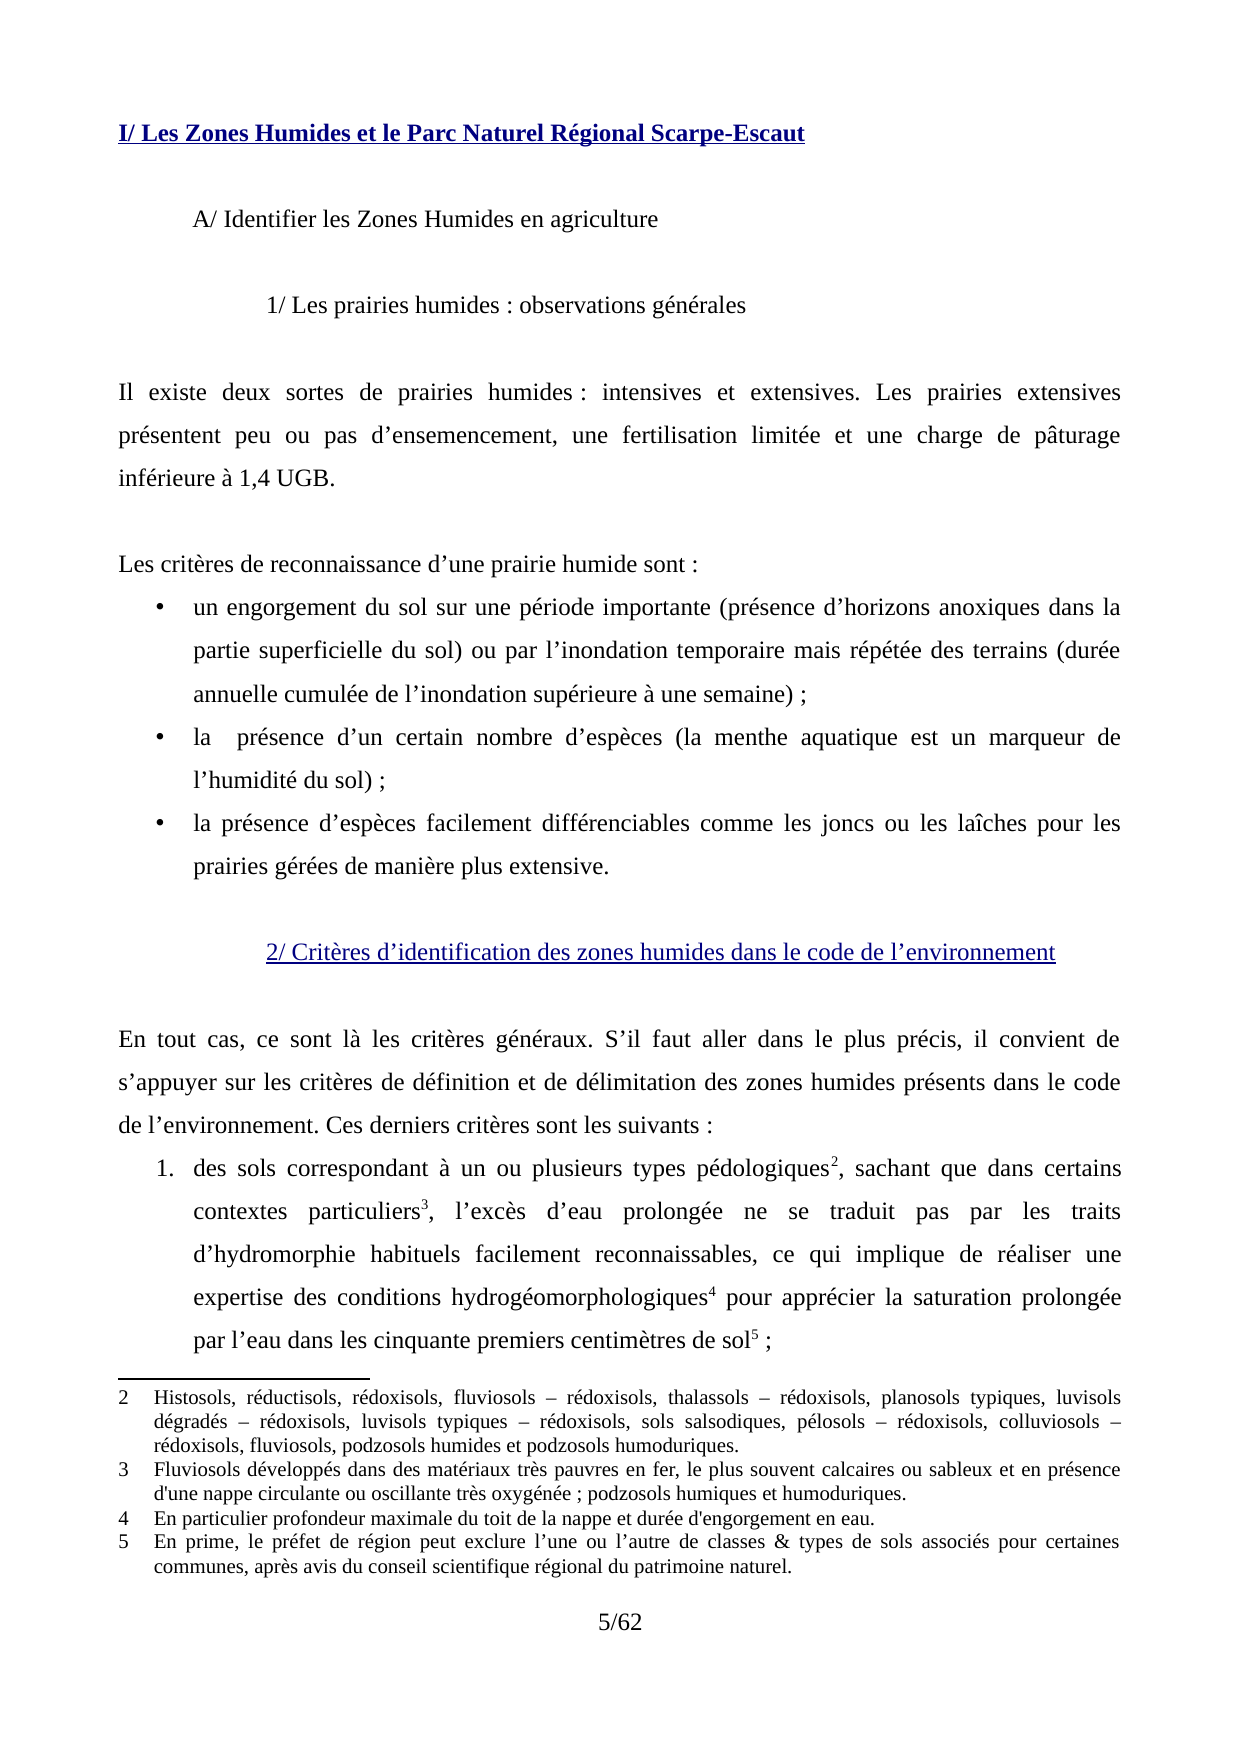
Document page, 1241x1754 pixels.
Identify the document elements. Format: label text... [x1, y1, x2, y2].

text Les critères de reconnaissance d’une prairie humide sont : [118, 549, 1122, 578]
text En tout cas, ce sont là les critères généraux. S’il faut aller dans le plus précis, il convient de s’appuyer sur les critères de définition et de délimitation des zones humides présents dans le code de l’environnement. Ces derniers critères sont les suivants : [118, 1024, 1122, 1139]
list la présence d’espèces facilement différenciables comme les joncs ou les laîches pour les prairies gérées de manière plus extensive. [156, 808, 1122, 880]
text Il existe deux sortes de prairies humides : intensives et extensives. Les prairies extensives présentent peu ou pas d’ensemencement, une fertilisation limitée et une charge de pâturage inférieure à 1,4 UGB. [118, 377, 1122, 492]
text I/ Les Zones Humides et le Parc Naturel Régional Scarpe-Escaut [118, 118, 1122, 147]
text 2/ Critères d’identification des zones humides dans le code de l’environnement [118, 937, 1122, 966]
list Fluviosols développés dans des matériaux très pauvres en fer, le plus souvent calcaires ou sableux et en présence d'une nappe circulante ou oscillante très oxygénée ; podzosols humiques et humoduriques. [118, 1457, 1122, 1505]
list En prime, le préfet de région peut exclure l’une ou l’autre de classes & types de sols associés pour certaines communes, après avis du conseil scientifique régional du patrimoine naturel. [118, 1529, 1122, 1578]
list la présence d’un certain nombre d’espèces (la menthe aquatique est un marqueur de l’humidité du sol) ; [156, 722, 1122, 794]
list des sols correspondant à un ou plusieurs types pédologiques, sachant que dans certains contextes particuliers, l’excès d’eau prolongée ne se traduit pas par les traits d’hydromorphie habituels facilement reconnaissables, ce qui implique de réaliser une expertise des conditions hydrogéomorphologiques pour apprécier la saturation prolongée par l’eau dans les cinquante premiers centimètres de sol ; [156, 1153, 1122, 1354]
list En particulier profondeur maximale du toit de la nappe et durée d'engorgement en eau. [118, 1505, 1122, 1529]
list Histosols, réductisols, rédoxisols, fluviosols – rédoxisols, thalassols – rédoxisols, planosols typiques, luvisols dégradés – rédoxisols, luvisols typiques – rédoxisols, sols salsodiques, pélosols – rédoxisols, colluviosols – rédoxisols, fluviosols, podzosols humides et podzosols humoduriques. [118, 1385, 1122, 1457]
list un engorgement du sol sur une période importante (présence d’horizons anoxiques dans la partie superficielle du sol) ou par l’inondation temporaire mais répétée des terrains (durée annuelle cumulée de l’inondation supérieure à une semaine) ; [156, 592, 1122, 707]
text A/ Identifier les Zones Humides en agriculture [118, 204, 1122, 233]
text 1/ Les prairies humides : observations générales [118, 291, 1122, 319]
